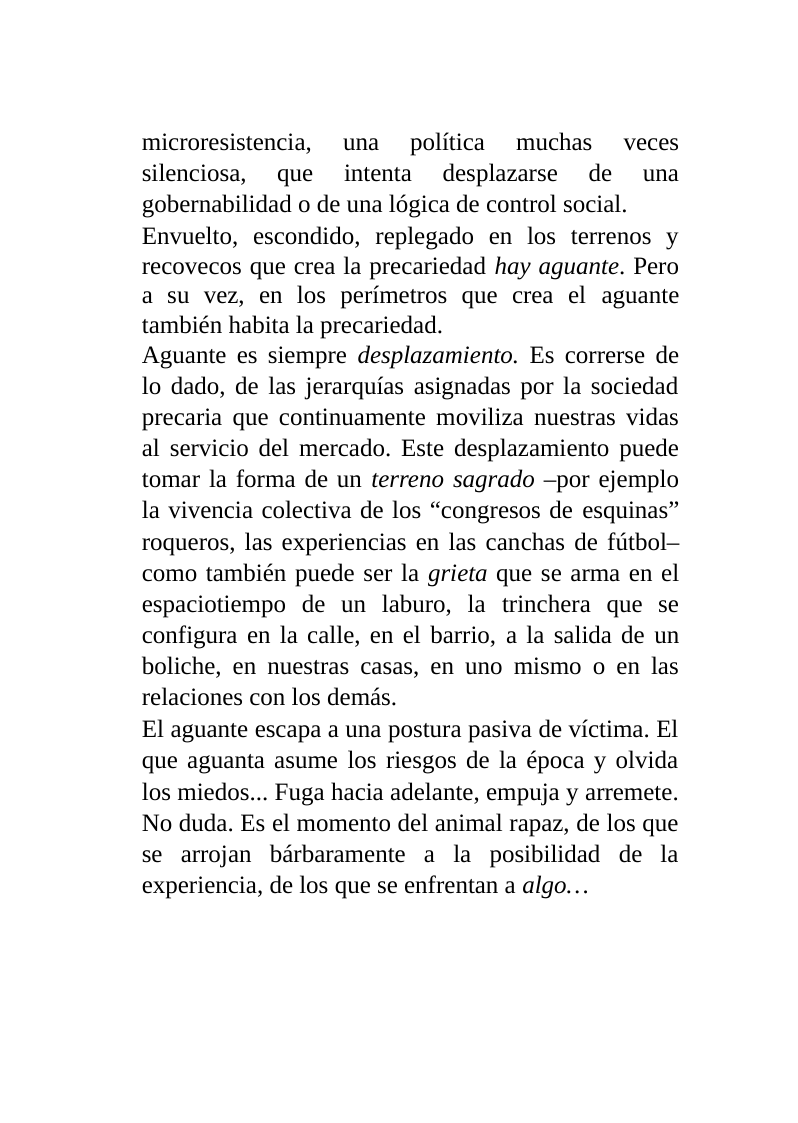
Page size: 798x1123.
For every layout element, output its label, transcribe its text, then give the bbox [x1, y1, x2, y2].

text microresistencia, una política muchas veces silenciosa, que intenta desplazarse de una gobernabilidad o de una lógica de control social. [142, 127, 679, 217]
text El aguante escapa a una postura pasiva de víctima. El que aguanta asume los riesgos de la época y olvida los miedos... Fuga hacia adelante, empuja y arremete. No duda. Es el momento del animal rapaz, de los que se arrojan bárbaramente a la posibilidad de la experiencia, de los que se enfrentan a algo… [142, 714, 679, 899]
text Aguante es siempre desplazamiento. Es correrse de lo dado, de las jerarquías asignadas por la sociedad precaria que continuamente moviliza nuestras vidas al servicio del mercado. Este desplazamiento puede tomar la forma de un terreno sagrado –por ejemplo la vivencia colectiva de los “congresos de esquinas” roqueros, las experiencias en las canchas de fútbol– como también puede ser la grieta que se arma en el espaciotiempo de un laburo, la trinchera que se configura en la calle, en el barrio, a la salida de un boliche, en nuestras casas, en uno mismo o en las relaciones con los demás. [142, 340, 679, 711]
text Envuelto, escondido, replegado en los terrenos y recovecos que crea la precariedad hay aguante. Pero a su vez, en los perímetros que crea el aguante también habita la precariedad. [142, 221, 679, 339]
